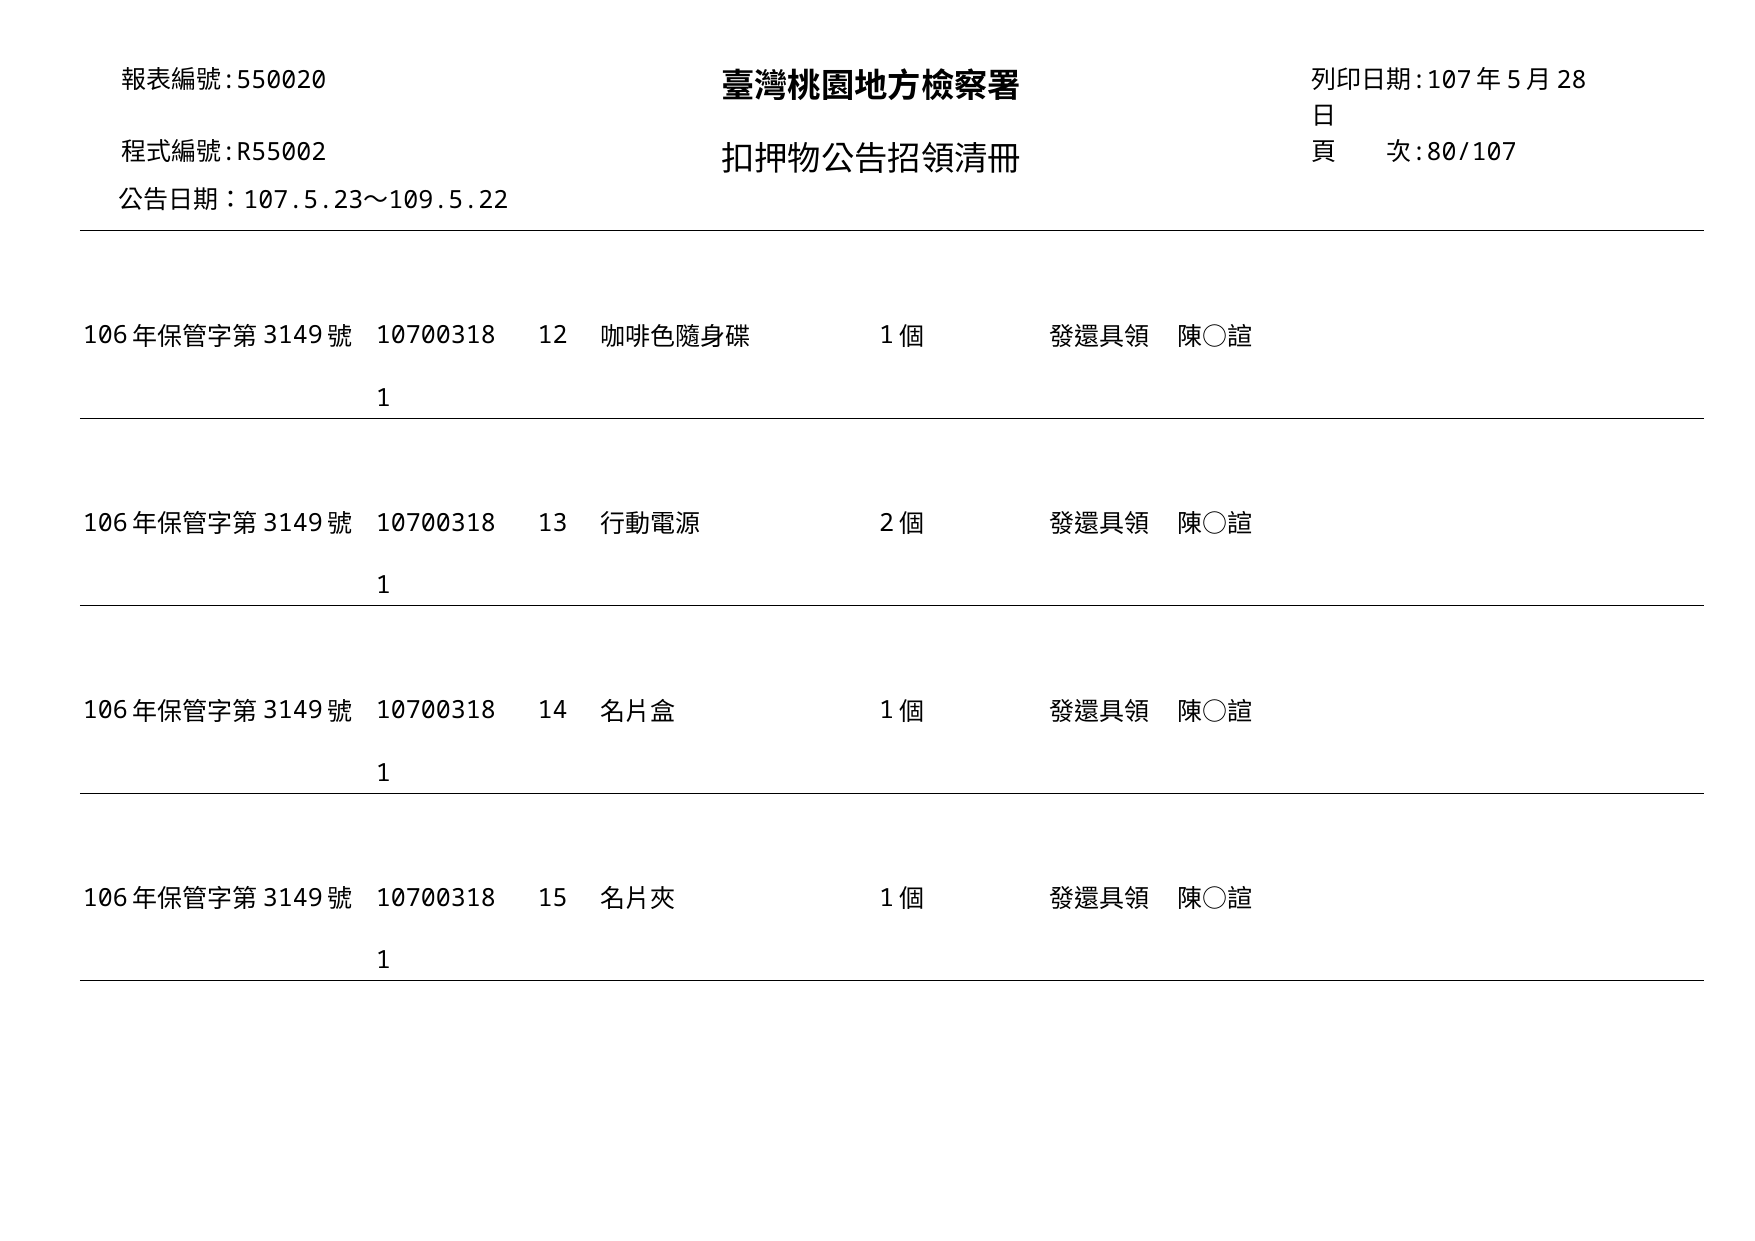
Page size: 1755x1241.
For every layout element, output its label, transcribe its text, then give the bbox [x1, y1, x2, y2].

table_cell 107003181 [373, 419, 507, 605]
table_cell 陳○諠 [1175, 606, 1317, 792]
table_cell 行動電源 [597, 419, 807, 605]
table_cell 名片夾 [597, 794, 807, 980]
table_cell [927, 231, 1046, 417]
table_cell 12 [507, 231, 597, 417]
table_cell [1317, 794, 1575, 980]
table_cell [1575, 794, 1704, 980]
table_cell 106年保管字第3149號 [80, 606, 373, 792]
table_cell 發還具領 [1046, 794, 1175, 980]
table_cell 1個 [808, 231, 927, 417]
table_cell [927, 606, 1046, 792]
table_cell [1317, 231, 1575, 417]
table_cell [927, 794, 1046, 980]
table_cell 陳○諠 [1175, 231, 1317, 417]
table_cell 發還具領 [1046, 606, 1175, 792]
table_cell 陳○諠 [1175, 794, 1317, 980]
table_cell 名片盒 [597, 606, 807, 792]
table_cell 107003181 [373, 794, 507, 980]
table_cell 107003181 [373, 231, 507, 417]
table_cell 15 [507, 794, 597, 980]
table_cell [1575, 606, 1704, 792]
table_cell 106年保管字第3149號 [80, 794, 373, 980]
table_cell 發還具領 [1046, 231, 1175, 417]
table_cell 咖啡色隨身碟 [597, 231, 807, 417]
table_cell 106年保管字第3149號 [80, 231, 373, 417]
table_cell [927, 419, 1046, 605]
table_cell [1575, 419, 1704, 605]
table_cell 2個 [808, 419, 927, 605]
table_cell 107003181 [373, 606, 507, 792]
table_cell [1317, 419, 1575, 605]
table_cell 13 [507, 419, 597, 605]
table_cell 14 [507, 606, 597, 792]
table_cell 發還具領 [1046, 419, 1175, 605]
table_cell 106年保管字第3149號 [80, 419, 373, 605]
table_cell 陳○諠 [1175, 419, 1317, 605]
table_cell 1個 [808, 794, 927, 980]
table_cell [1317, 606, 1575, 792]
table_cell [1575, 231, 1704, 417]
table_cell 1個 [808, 606, 927, 792]
